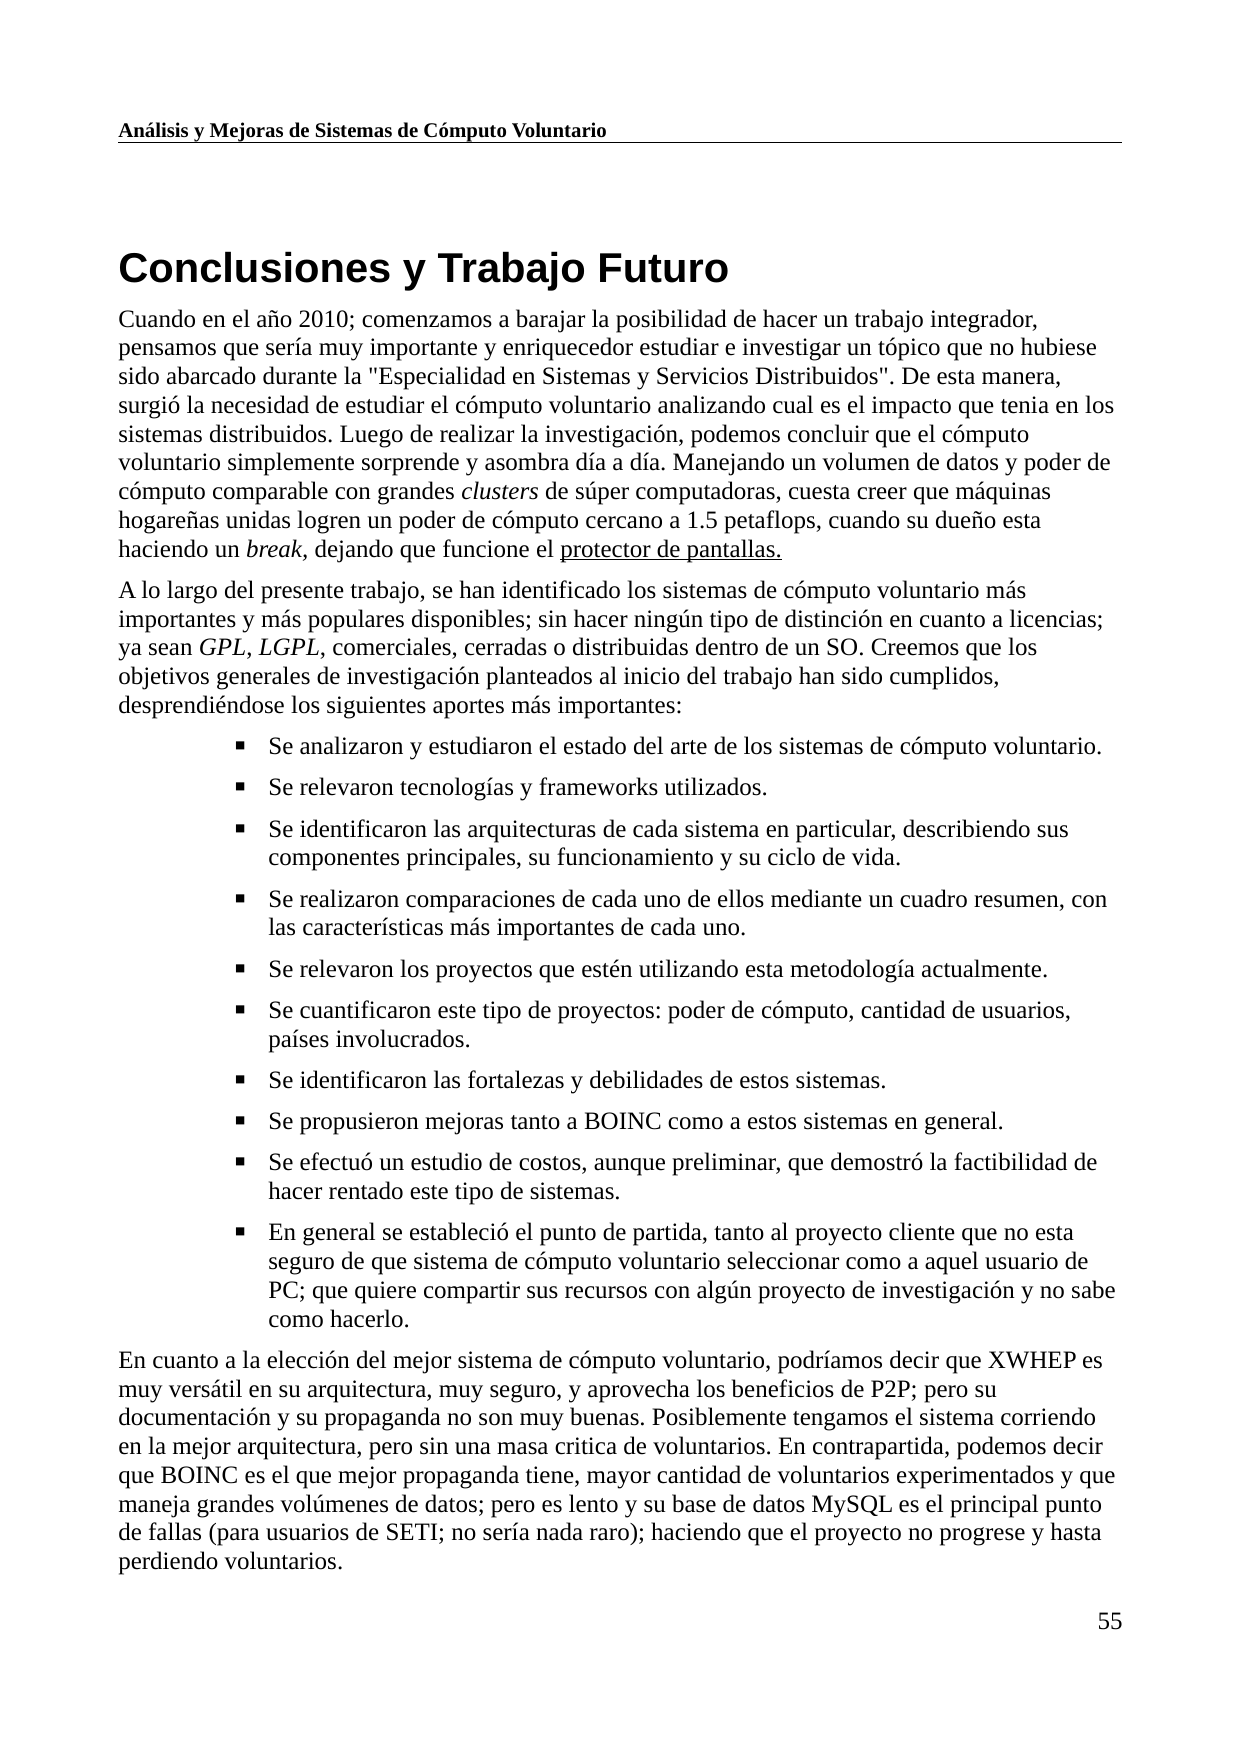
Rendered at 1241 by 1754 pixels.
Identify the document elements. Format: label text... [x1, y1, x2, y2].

list Cuando en el año 2010; comenzamos a barajar la posibilidad de hacer un trabajo integrador, pensamos que sería muy importante y enriquecedor estudiar e investigar un tópico que no hubiese sido abarcado durante la "Especialidad en Sistemas y Servicios Distribuidos". De esta manera, surgió la necesidad de estudiar el cómputo voluntario analizando cual es el impacto que tenia en los sistemas distribuidos. Luego de realizar la investigación, podemos concluir que el cómputo voluntario simplemente sorprende y asombra día a día. Manejando un volumen de datos y poder de cómputo comparable con grandes clusters de súper computadoras, cuesta creer que máquinas hogareñas unidas logren un poder de cómputo cercano a 1.5 petaflops, cuando su dueño esta haciendo un break, dejando que funcione el protector de pantallas. [118, 304, 1122, 562]
list Se analizaron y estudiaron el estado del arte de los sistemas de cómputo voluntario. [231, 731, 1122, 760]
list Se cuantificaron este tipo de proyectos: poder de cómputo, cantidad de usuarios, países involucrados. [231, 995, 1122, 1052]
list En general se estableció el punto de partida, tanto al proyecto cliente que no esta seguro de que sistema de cómputo voluntario seleccionar como a aquel usuario de PC; que quiere compartir sus recursos con algún proyecto de investigación y no sabe como hacerlo. [231, 1217, 1122, 1332]
list Se relevaron tecnologías y frameworks utilizados. [231, 772, 1122, 801]
list A lo largo del presente trabajo, se han identificado los sistemas de cómputo voluntario más importantes y más populares disponibles; sin hacer ningún tipo de distinción en cuanto a licencias; ya sean GPL, LGPL, comerciales, cerradas o distribuidas dentro de un SO. Creemos que los objetivos generales de investigación planteados al inicio del trabajo han sido cumplidos, desprendiéndose los siguientes aportes más importantes: [118, 575, 1122, 719]
list Se propusieron mejoras tanto a BOINC como a estos sistemas en general. [231, 1106, 1122, 1135]
list Se identificaron las fortalezas y debilidades de estos sistemas. [231, 1065, 1122, 1094]
list Se relevaron los proyectos que estén utilizando esta metodología actualmente. [231, 954, 1122, 982]
list Se identificaron las arquitecturas de cada sistema en particular, describiendo sus componentes principales, su funcionamiento y su ciclo de vida. [231, 814, 1122, 871]
subtitle Conclusiones y Trabajo Futuro [118, 243, 1122, 291]
list En cuanto a la elección del mejor sistema de cómputo voluntario, podríamos decir que XWHEP es muy versátil en su arquitectura, muy seguro, y aprovecha los beneficios de P2P; pero su documentación y su propaganda no son muy buenas. Posiblemente tengamos el sistema corriendo en la mejor arquitectura, pero sin una masa critica de voluntarios. En contrapartida, podemos decir que BOINC es el que mejor propaganda tiene, mayor cantidad de voluntarios experimentados y que maneja grandes volúmenes de datos; pero es lento y su base de datos MySQL es el principal punto de fallas (para usuarios de SETI; no sería nada raro); haciendo que el proyecto no progrese y hasta perdiendo voluntarios. [118, 1345, 1122, 1575]
list Se efectuó un estudio de costos, aunque preliminar, que demostró la factibilidad de hacer rentado este tipo de sistemas. [231, 1147, 1122, 1205]
list Se realizaron comparaciones de cada uno de ellos mediante un cuadro resumen, con las características más importantes de cada uno. [231, 884, 1122, 941]
